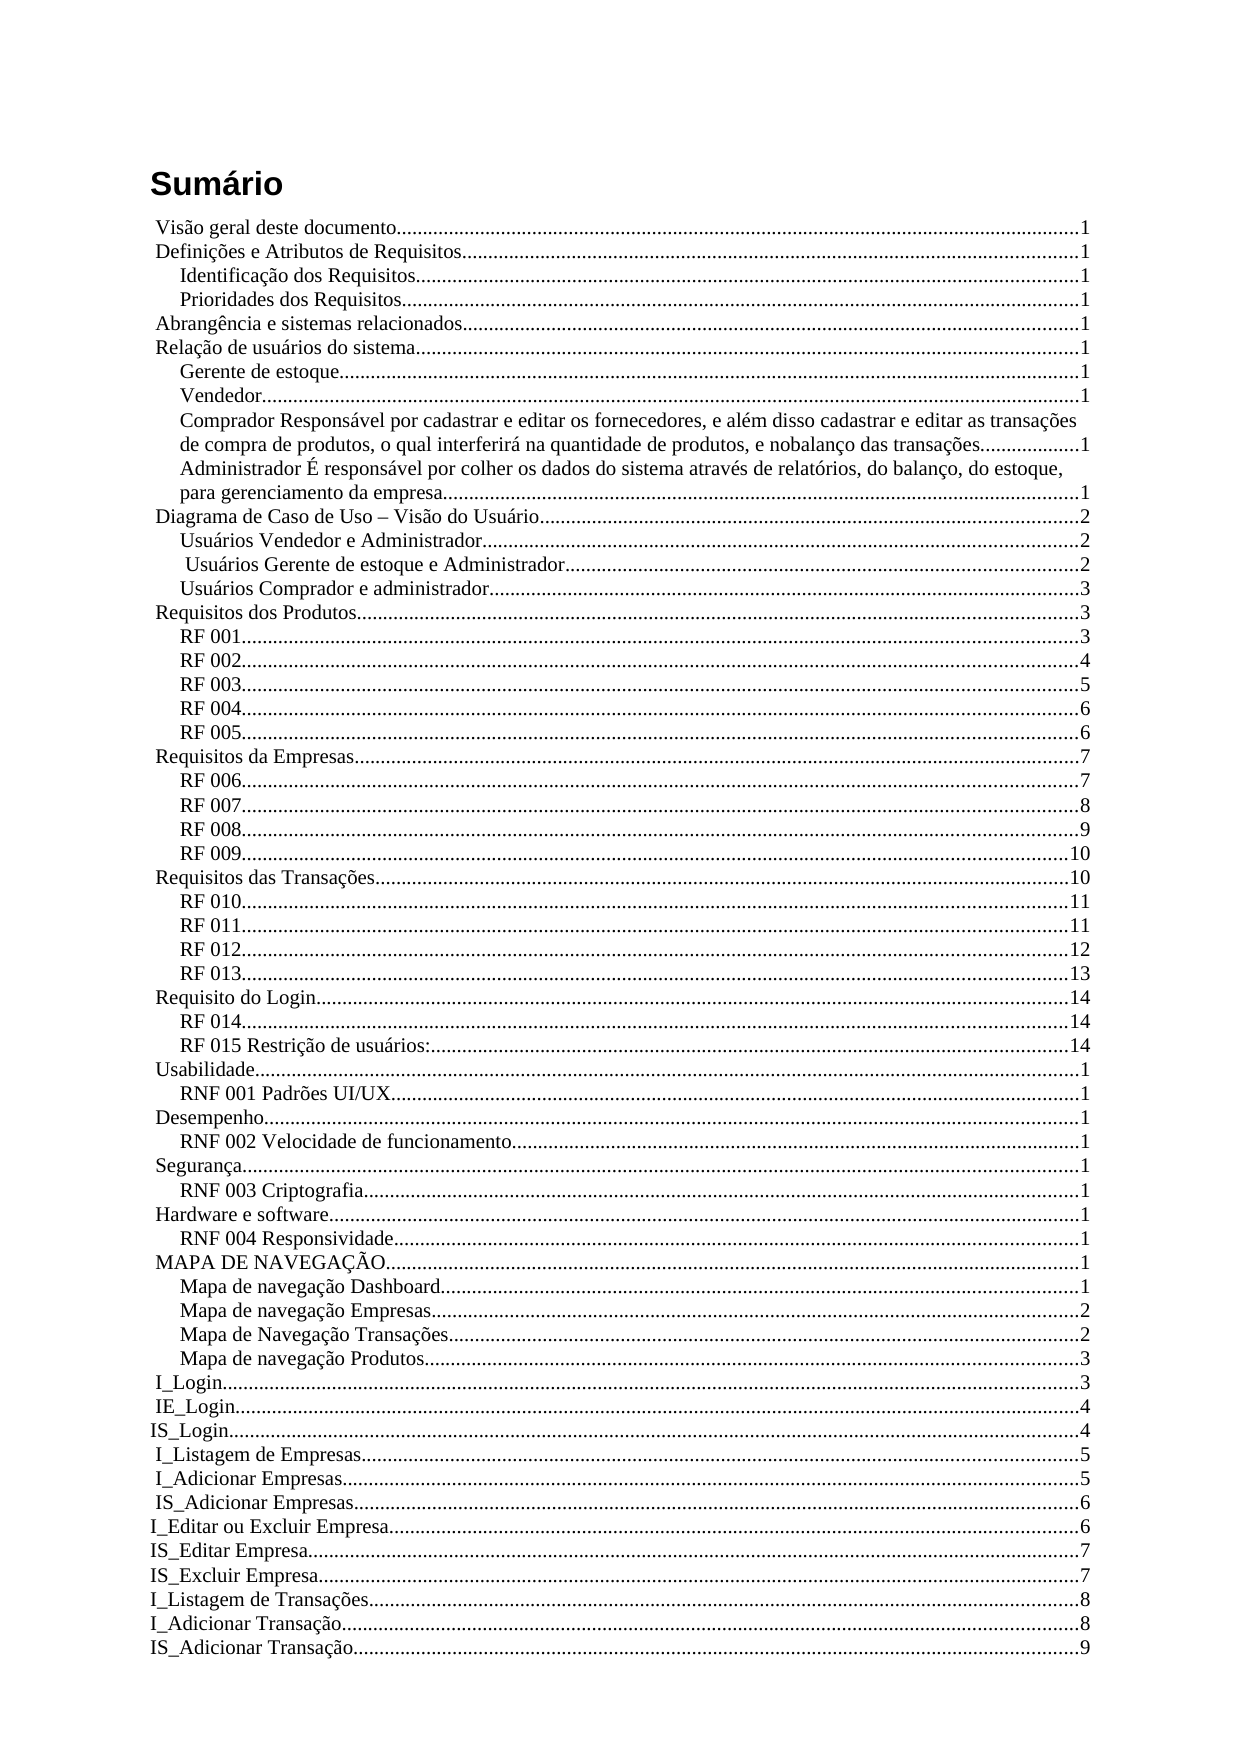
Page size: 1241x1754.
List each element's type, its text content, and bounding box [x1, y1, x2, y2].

text ​ I_Adicionar Empresas 5 [150, 1466, 1090, 1490]
text ​ Requisitos dos Produtos 3 [150, 600, 1090, 624]
text ​ Desempenho 1 [150, 1105, 1090, 1129]
text ​ Requisitos das Transações 10 [150, 865, 1090, 889]
text Usuários Gerente de estoque e Administrador 2 [179, 552, 1090, 576]
text Mapa de Navegação Transações 2 [179, 1322, 1090, 1346]
text Mapa de navegação Empresas 2 [179, 1298, 1090, 1322]
text RF 014 14 [179, 1009, 1090, 1033]
text Gerente de estoque 1 [179, 359, 1090, 383]
text RF 007 8 [179, 792, 1090, 817]
text Mapa de navegação Dashboard 1 [179, 1274, 1090, 1298]
text ​ Relação de usuários do sistema 1 [150, 335, 1090, 359]
text RNF 003 Criptografia 1 [179, 1177, 1090, 1202]
text RF 012 12 [179, 937, 1090, 961]
text ​ IS_Adicionar Empresas 6 [150, 1490, 1090, 1514]
text RF 013 13 [179, 961, 1090, 985]
text ​ Hardware e software 1 [150, 1202, 1090, 1226]
text IS_Excluir Empresa 7 [150, 1562, 1090, 1587]
text Vendedor 1 [179, 383, 1090, 407]
text RF 008 9 [179, 817, 1090, 841]
text RF 005 6 [179, 720, 1090, 744]
text RF 004 6 [179, 696, 1090, 720]
text ​ IE_Login 4 [150, 1394, 1090, 1418]
text Mapa de navegação Produtos 3 [179, 1346, 1090, 1370]
text RNF 002 Velocidade de funcionamento 1 [179, 1129, 1090, 1153]
text ​ Definições e Atributos de Requisitos 1 [150, 239, 1090, 263]
text RF 001 3 [179, 624, 1090, 648]
text RF 011 11 [179, 913, 1090, 937]
text ​ Visão geral deste documento 1 [150, 215, 1090, 239]
text Usuários Comprador e administrador 3 [179, 576, 1090, 600]
text IS_Adicionar Transação 9 [150, 1635, 1090, 1659]
text RNF 004 Responsividade 1 [179, 1226, 1090, 1250]
text I_Editar ou Excluir Empresa 6 [150, 1514, 1090, 1538]
text RF 009 10 [179, 841, 1090, 865]
text ​ Segurança 1 [150, 1153, 1090, 1177]
subtitle Sumário [150, 164, 1090, 202]
text Usuários Vendedor e Administrador 2 [179, 528, 1090, 552]
text ​ I_Listagem de Empresas 5 [150, 1442, 1090, 1466]
text Comprador Responsável por cadastrar e editar os fornecedores, e além disso cadastrar e editar as transações de compra de produtos, o qual interferirá na quantidade de produtos, e nobalanço das transações. 1 [179, 407, 1090, 456]
text ​ MAPA DE NAVEGAÇÃO 1 [150, 1250, 1090, 1274]
text ​ Requisito do Login 14 [150, 985, 1090, 1009]
text Administrador É responsável por colher os dados do sistema através de relatórios, do balanço, do estoque, para gerenciamento da empresa. 1 [179, 456, 1090, 504]
text Prioridades dos Requisitos 1 [179, 287, 1090, 311]
text RNF 001 Padrões UI/UX 1 [179, 1081, 1090, 1105]
text ​ Diagrama de Caso de Uso – Visão do Usuário 2 [150, 504, 1090, 528]
text I_Adicionar Transação 8 [150, 1611, 1090, 1635]
text ​ I_Login 3 [150, 1370, 1090, 1394]
text RF 006 7 [179, 768, 1090, 792]
text IS_Editar Empresa 7 [150, 1538, 1090, 1562]
text RF 010 11 [179, 889, 1090, 913]
text ​ Usabilidade 1 [150, 1057, 1090, 1081]
text RF 002 4 [179, 648, 1090, 672]
text ​ Requisitos da Empresas 7 [150, 744, 1090, 768]
text RF 003 5 [179, 672, 1090, 696]
text Identificação dos Requisitos 1 [179, 263, 1090, 287]
text RF 015 Restrição de usuários: 14 [179, 1033, 1090, 1057]
text I_Listagem de Transações 8 [150, 1587, 1090, 1611]
text ​ Abrangência e sistemas relacionados 1 [150, 311, 1090, 335]
text IS_Login 4 [150, 1418, 1090, 1442]
